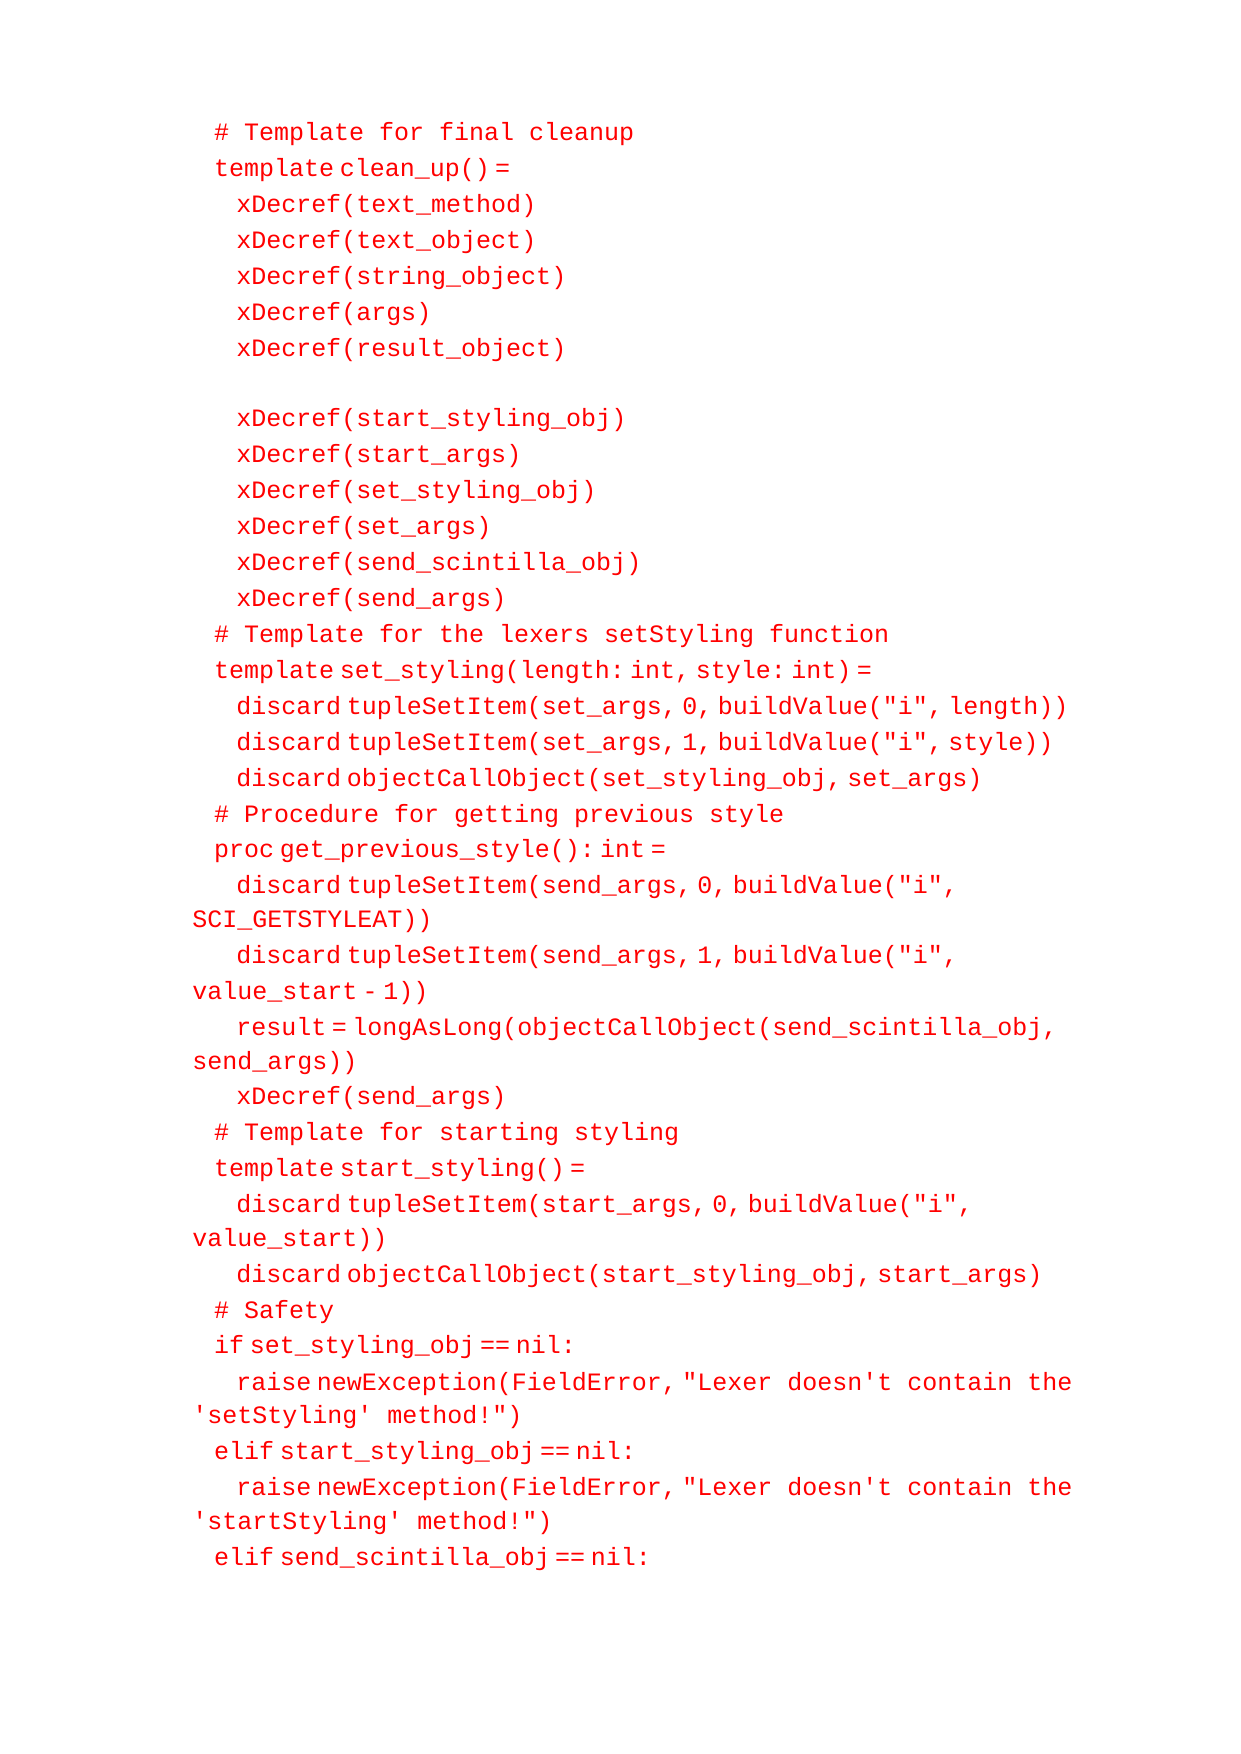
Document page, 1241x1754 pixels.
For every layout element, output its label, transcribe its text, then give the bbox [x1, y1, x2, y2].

text xDecref(send_scintilla_obj) [192, 548, 1122, 578]
text discard tupleSetItem(send_args, 1, buildValue("i", value_start - 1)) [192, 941, 1122, 1007]
text if set_styling_obj == nil: [192, 1331, 1122, 1361]
text xDecref(result_object) [192, 334, 1122, 364]
text # Procedure for getting previous style [192, 799, 1122, 829]
text xDecref(send_args) [192, 584, 1122, 614]
text raise newException(FieldError, "Lexer doesn't contain the 'startStyling' method!") [192, 1473, 1122, 1537]
text xDecref(send_args) [192, 1082, 1122, 1112]
text # Safety [192, 1296, 1122, 1326]
text elif send_scintilla_obj == nil: [192, 1542, 1122, 1572]
text discard tupleSetItem(start_args, 0, buildValue("i", value_start)) [192, 1190, 1122, 1254]
text discard objectCallObject(set_styling_obj, set_args) [192, 763, 1122, 793]
text xDecref(args) [192, 298, 1122, 328]
text raise newException(FieldError, "Lexer doesn't contain the 'setStyling' method!") [192, 1367, 1122, 1431]
text template start_styling() = [192, 1154, 1122, 1184]
text xDecref(start_args) [192, 440, 1122, 470]
text xDecref(set_styling_obj) [192, 476, 1122, 506]
text discard tupleSetItem(set_args, 1, buildValue("i", style)) [192, 728, 1122, 758]
text template set_styling(length: int, style: int) = [192, 656, 1122, 686]
text xDecref(string_object) [192, 262, 1122, 292]
text # Template for the lexers setStyling function [192, 620, 1122, 650]
text elif start_styling_obj == nil: [192, 1437, 1122, 1467]
text template clean_up() = [192, 154, 1122, 184]
text # Template for final cleanup [192, 118, 1122, 148]
text xDecref(text_object) [192, 226, 1122, 256]
text discard objectCallObject(start_styling_obj, start_args) [192, 1259, 1122, 1289]
text # Template for starting styling [192, 1118, 1122, 1148]
text xDecref(start_styling_obj) [192, 404, 1122, 434]
text discard tupleSetItem(set_args, 0, buildValue("i", length)) [192, 692, 1122, 722]
text result = longAsLong(objectCallObject(send_scintilla_obj, send_args)) [192, 1013, 1122, 1077]
text xDecref(set_args) [192, 512, 1122, 542]
text xDecref(text_method) [192, 190, 1122, 220]
text proc get_previous_style(): int = [192, 835, 1122, 865]
text discard tupleSetItem(send_args, 0, buildValue("i", SCI_GETSTYLEAT)) [192, 871, 1122, 935]
